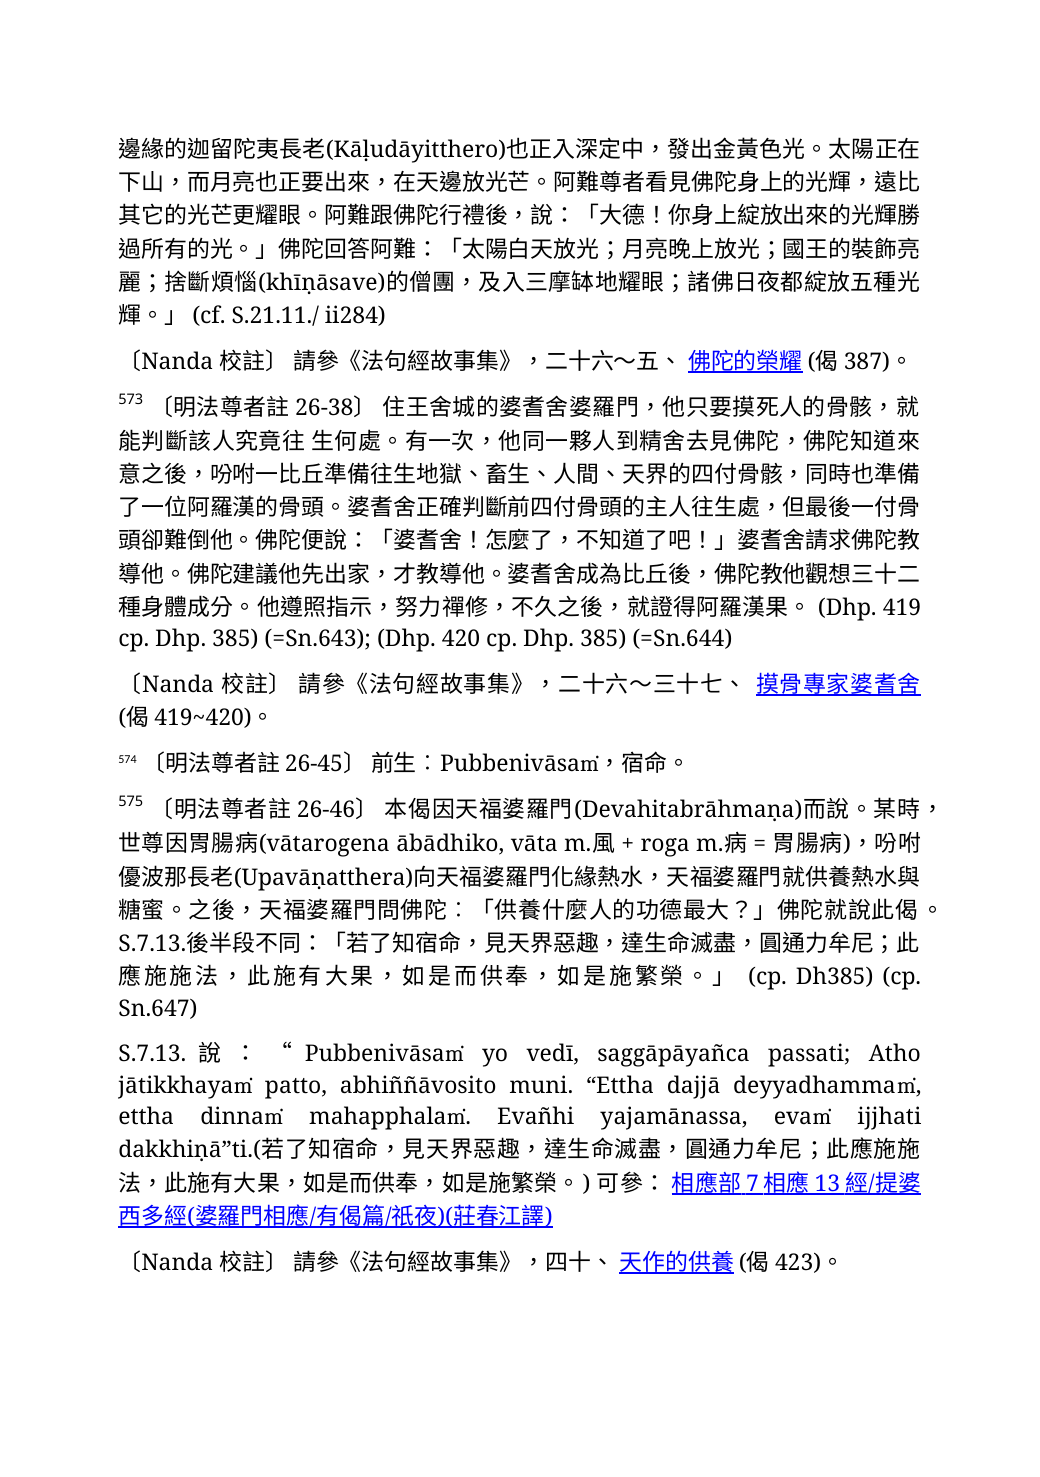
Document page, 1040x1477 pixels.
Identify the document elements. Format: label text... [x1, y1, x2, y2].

list 〔Nanda 校註〕 請參《法句經故事集》，二十六～五、 佛陀的榮耀 (偈 387)。 [118, 343, 921, 376]
list 〔Nanda 校註〕 請參《法句經故事集》，二十六～三十七、 摸骨專家婆耆舍 (偈 419~420)。 [118, 666, 921, 733]
list 〔明法尊者註26-38〕 住王舍城的婆耆舍婆羅門，他只要摸死人的骨骸，就能判斷該人究竟往 生何處。有一次，他同一夥人到精舍去見佛陀，佛陀知道來意之後，吩咐一比丘準備往生地獄、畜生、人間、天界的四付骨骸，同時也準備了一位阿羅漢的骨頭。婆耆舍正確判斷前四付骨頭的主人往生處，但最後一付骨頭卻難倒他。佛陀便說：「婆耆舍！怎麼了，不知道了吧！」婆耆舍請求佛陀教導他。佛陀建議他先出家，才教導他。婆耆舍成為比丘後，佛陀教他觀想三十二種身體成分。他遵照指示，努力禪修，不久之後，就證得阿羅漢果。 (Dhp. 419 cp. Dhp. 385) (=Sn.643); (Dhp. 420 cp. Dhp. 385) (=Sn.644) [118, 389, 921, 653]
list 〔明法尊者註26-46〕 本偈因天福婆羅門(Devahitabrāhmaṇa)而說。某時，世尊因胃腸病(vātarogena ābādhiko, vāta m.風 + roga m.病 = 胃腸病)，吩咐優波那長老(Upavāṇatthera)向天福婆羅門化緣熱水，天福婆羅門就供養熱水與糖蜜。之後，天福婆羅門問佛陀︰「供養什麼人的功德最大？」佛陀就說此偈。S.7.13.後半段不同：「若了知宿命，見天界惡趣，達生命滅盡，圓通力牟尼；此應施施法，此施有大果，如是而供奉，如是施繁榮。」 (cp. Dh385) (cp. Sn.647) [118, 791, 921, 1023]
list 邊緣的迦留陀夷長老(Kāḷudāyitthero)也正入深定中，發出金黃色光。太陽正在下山，而月亮也正要出來，在天邊放光芒。阿難尊者看見佛陀身上的光輝，遠比其它的光芒更耀眼。阿難跟佛陀行禮後，說：「大德！你身上綻放出來的光輝勝過所有的光。」佛陀回答阿難：「太陽白天放光；月亮晚上放光；國王的裝飾亮麗；捨斷煩惱(khīṇāsave)的僧團，及入三摩缽地耀眼；諸佛日夜都綻放五種光輝。」 (cf. S.21.11./ ii284) [118, 131, 921, 330]
list S.7.13.說：“Pubbenivāsaṁ yo vedī, saggāpāyañca passati; Atho jātikkhayaṁ patto, abhiññāvosito muni. “Ettha dajjā deyyadhammaṁ, ettha dinnaṁ mahapphalaṁ. Evañhi yajamānassa, evaṁ ijjhati dakkhiṇā”ti.(若了知宿命，見天界惡趣，達生命滅盡，圓通力牟尼；此應施施法，此施有大果，如是而供奉，如是施繁榮。) 可參： 相應部7相應13經/提婆西多經(婆羅門相應/有偈篇/祇夜)(莊春江譯) [118, 1035, 921, 1231]
list 〔明法尊者註26-45〕 前生︰Pubbenivāsaṁ，宿命。 [118, 745, 921, 778]
list 〔Nanda 校註〕 請參《法句經故事集》，四十、 天作的供養 (偈 423)。 [118, 1244, 921, 1277]
